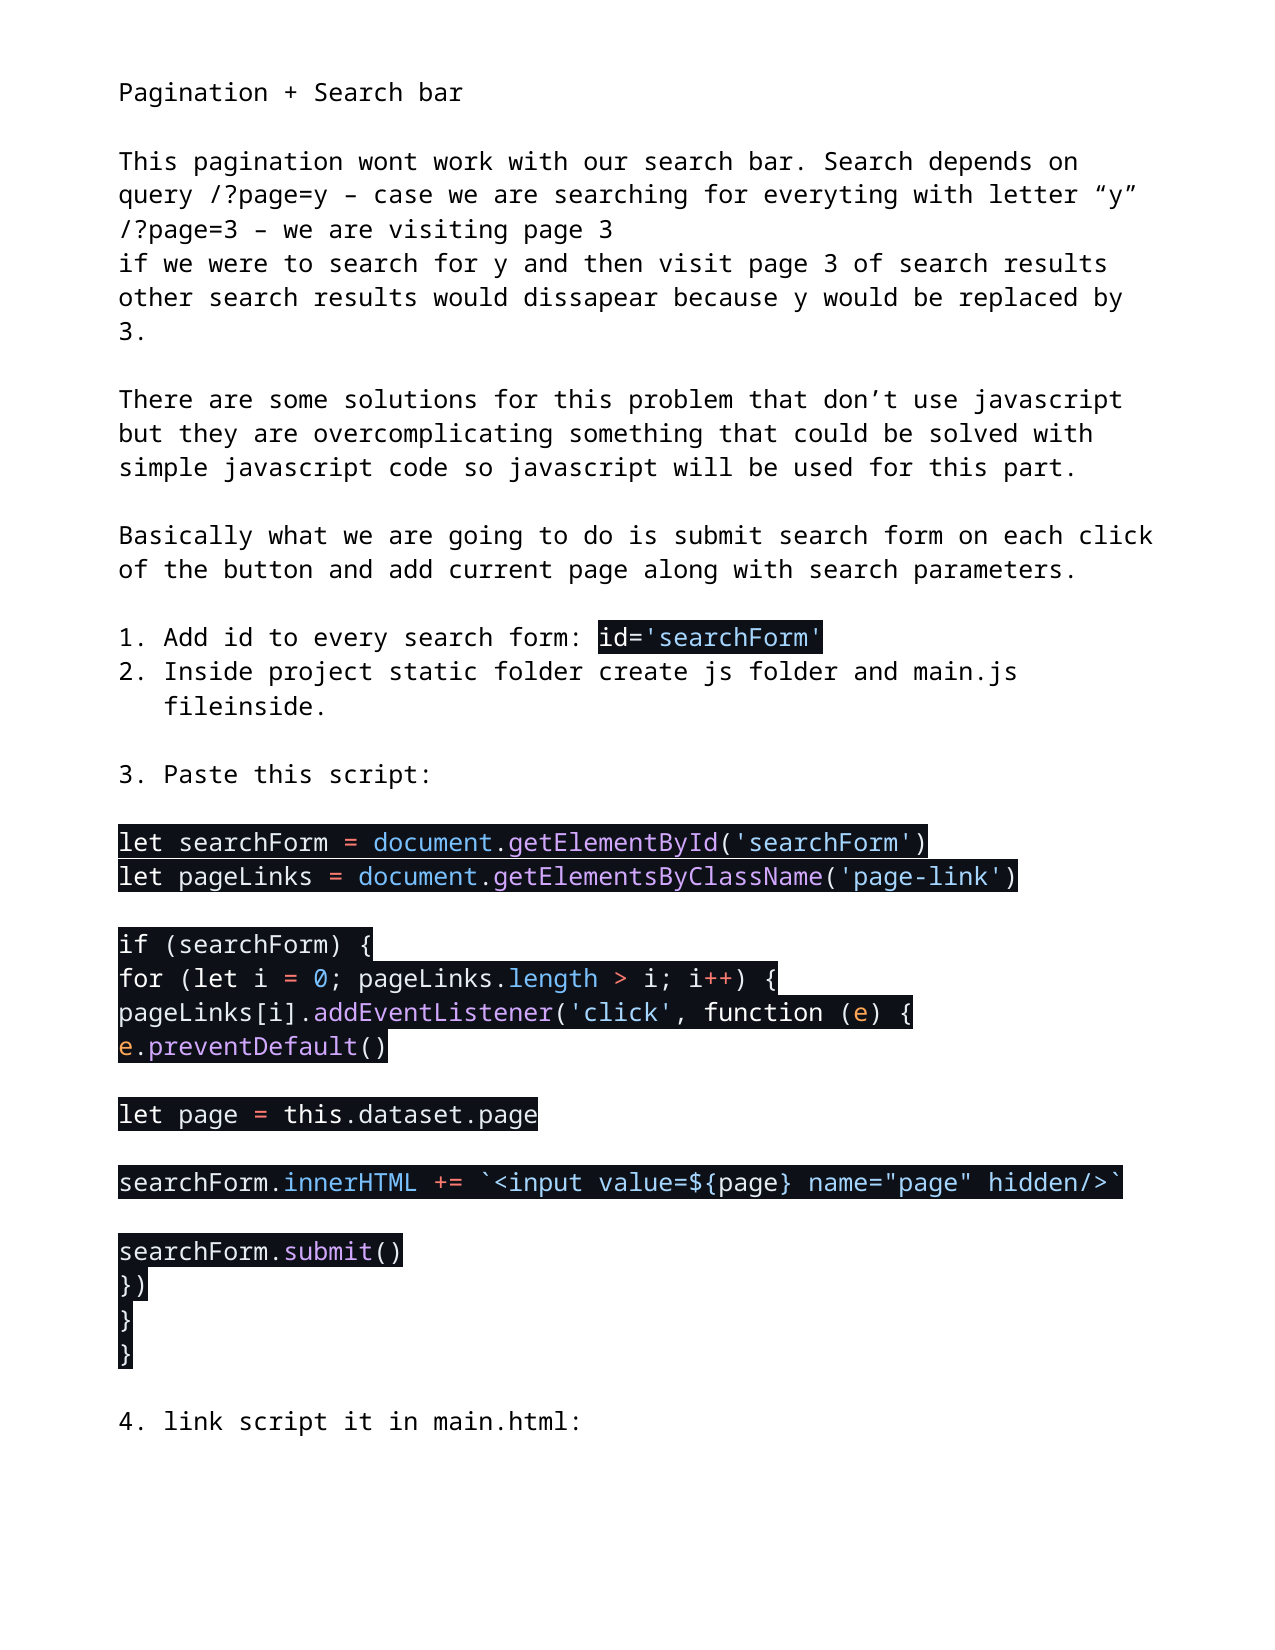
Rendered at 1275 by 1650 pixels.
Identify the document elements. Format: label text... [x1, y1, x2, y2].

text for (let i = 0; pageLinks.length > i; i++) { [118, 961, 1157, 995]
text fileinside. [118, 688, 1157, 722]
text Basically what we are going to do is submit search form on each click of the button and add current page along with search parameters. [118, 518, 1157, 586]
text This pagination wont work with our search bar. Search depends on query /?page=y – case we are searching for everyting with letter “y” [118, 143, 1157, 211]
text 2. Inside project static folder create js folder and main.js [118, 654, 1157, 688]
text let searchForm = document.getElementById('searchForm') [118, 824, 1157, 858]
text let page = this.dataset.page [118, 1097, 1157, 1131]
text pageLinks[i].addEventListener('click', function (e) { [118, 995, 1157, 1029]
text if we were to search for y and then visit page 3 of search results other search results would dissapear because y would be replaced by 3. [118, 245, 1157, 347]
text let pageLinks = document.getElementsByClassName('page-link') [118, 858, 1157, 892]
text searchForm.innerHTML += `<input value=${page} name="page" hidden/>` [118, 1165, 1157, 1199]
text 3. Paste this script: [118, 756, 1157, 790]
text } [118, 1335, 1157, 1369]
text if (searchForm) { [118, 927, 1157, 961]
text 4. link script it in main.html: [118, 1403, 1157, 1437]
text } [118, 1301, 1157, 1335]
text e.preventDefault() [118, 1029, 1157, 1063]
text Pagination + Search bar [118, 75, 1157, 109]
text /?page=3 – we are visiting page 3 [118, 211, 1157, 245]
text There are some solutions for this problem that don’t use javascript but they are overcomplicating something that could be solved with simple javascript code so javascript will be used for this part. [118, 382, 1157, 484]
text searchForm.submit() [118, 1233, 1157, 1267]
text 1. Add id to every search form: id='searchForm' [118, 620, 1157, 654]
text }) [118, 1267, 1157, 1301]
